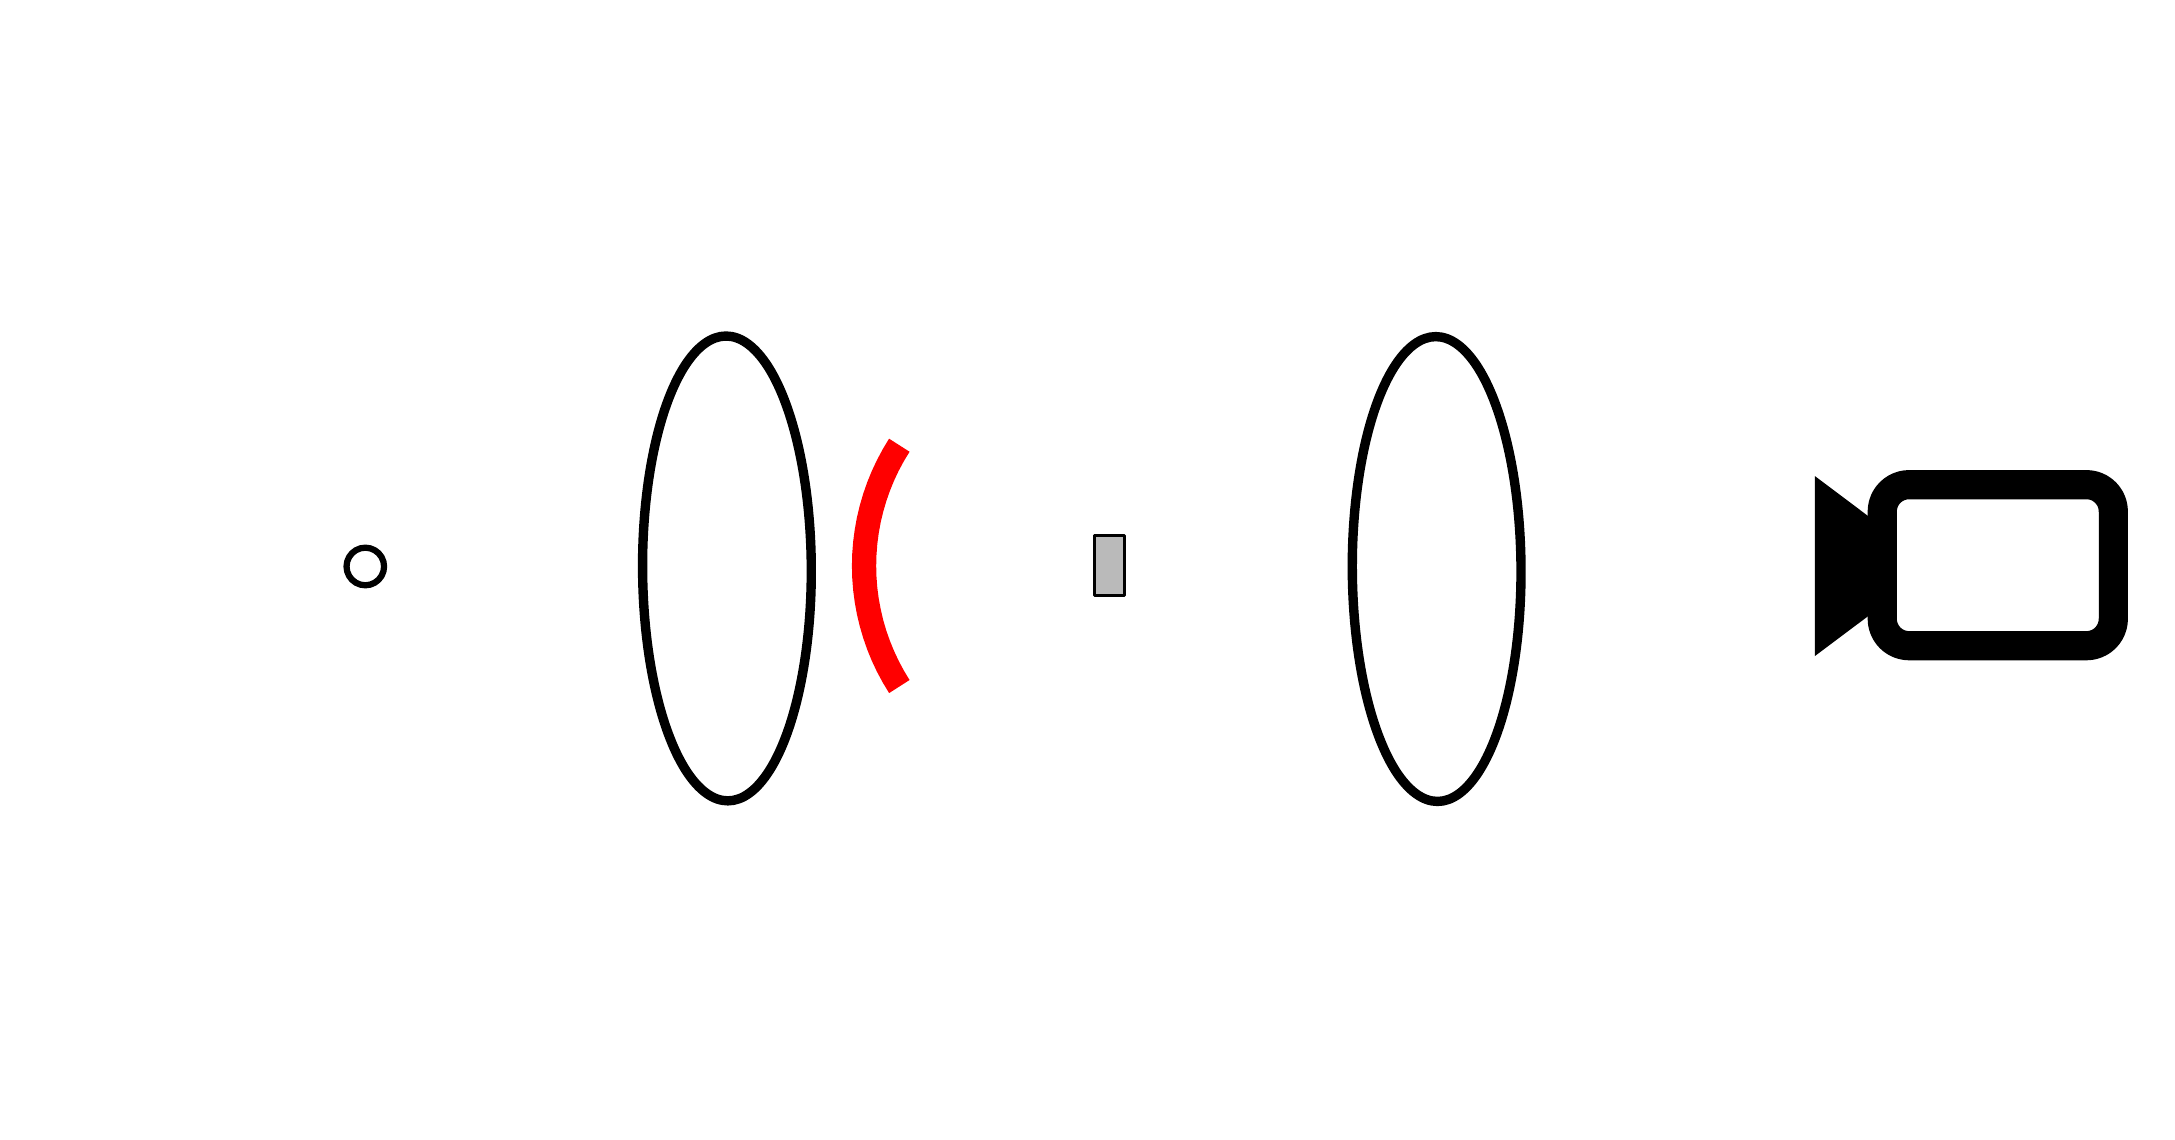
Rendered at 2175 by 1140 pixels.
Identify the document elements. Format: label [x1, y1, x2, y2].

text_box [1882, 484, 2114, 646]
text_box [642, 0, 1747, 1140]
text_box [1814, 476, 1875, 657]
